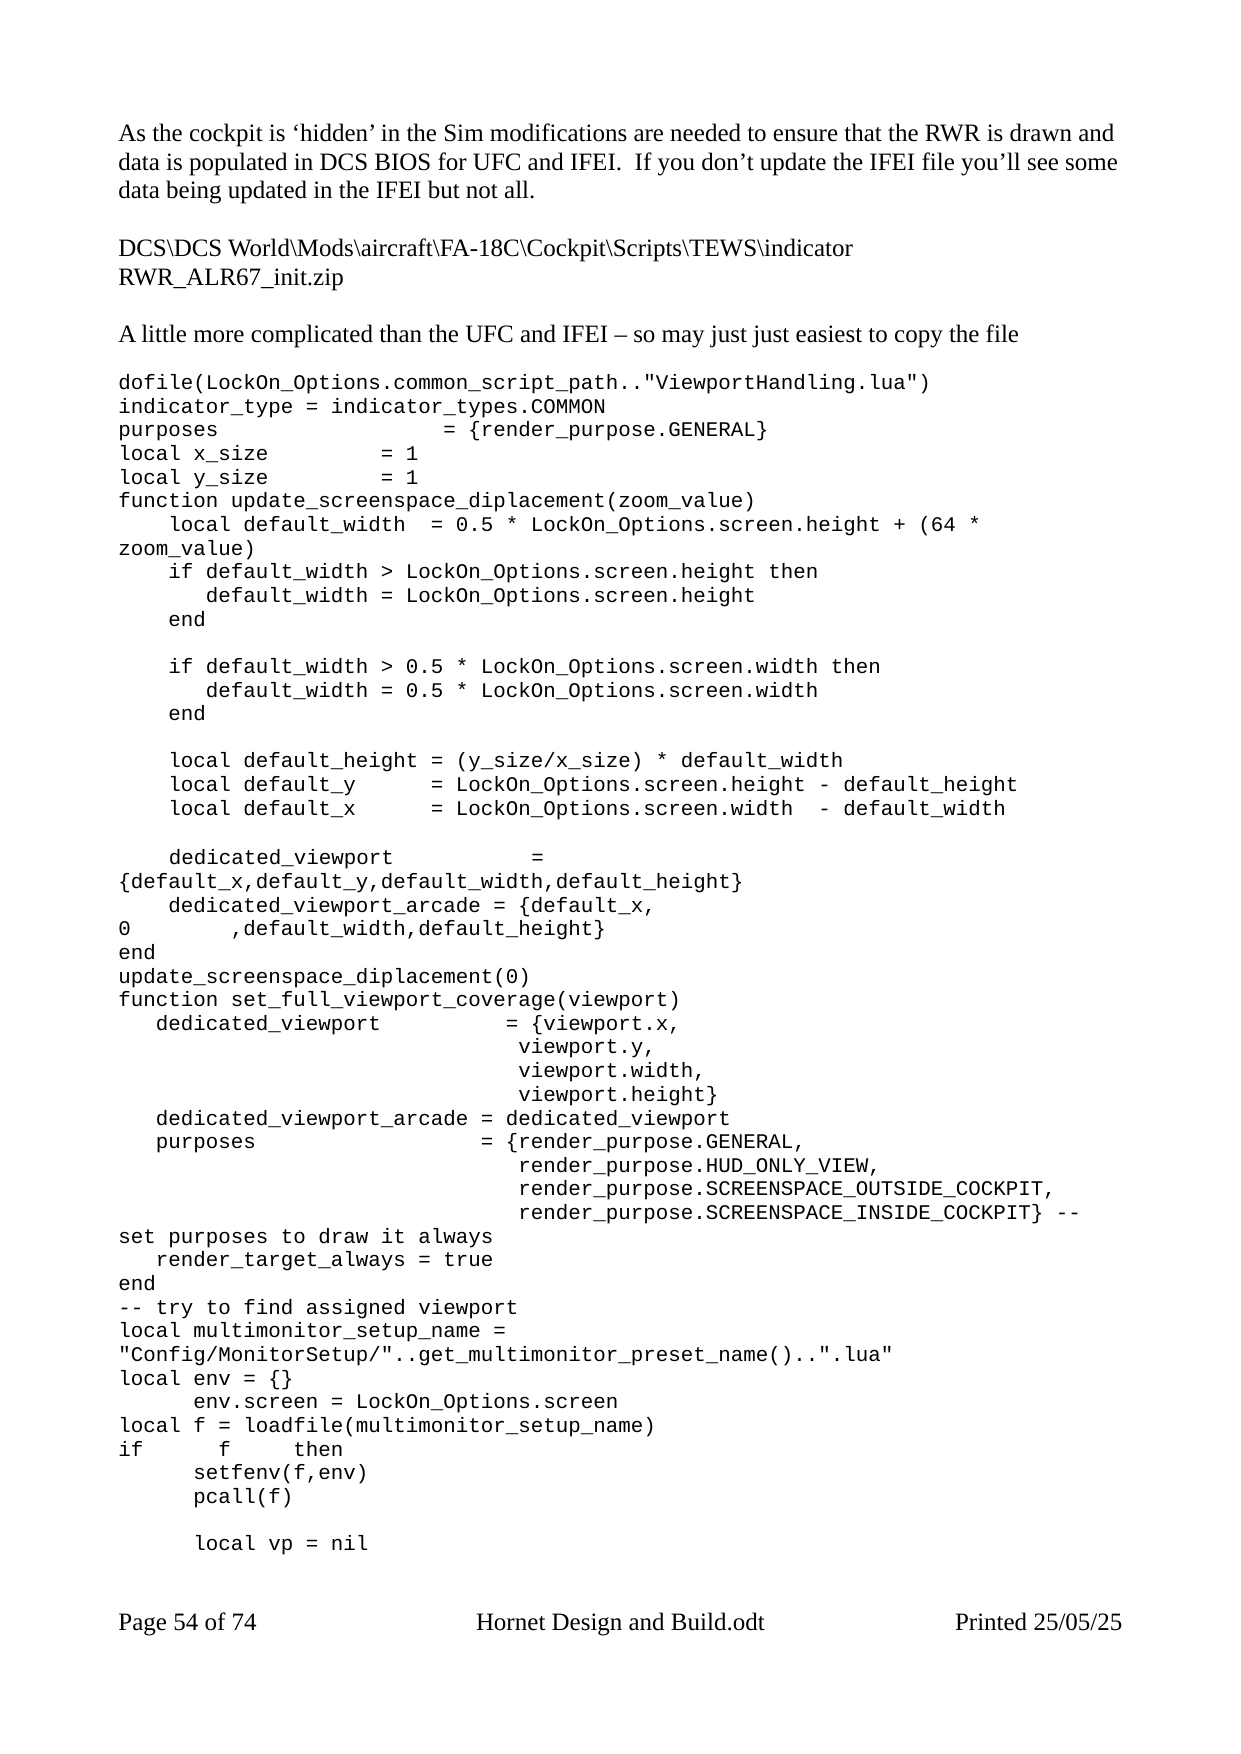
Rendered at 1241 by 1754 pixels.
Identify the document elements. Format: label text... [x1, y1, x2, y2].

text local default_x = LockOn_Options.screen.width - default_width [118, 798, 1122, 821]
text env.screen = LockOn_Options.screen [118, 1391, 1122, 1415]
text RWR_ALR67_init.zip [118, 262, 1122, 291]
text function update_screenspace_diplacement(zoom_value) [118, 490, 1122, 514]
text local f = loadfile(multimonitor_setup_name) [118, 1415, 1122, 1438]
text A little more complicated than the UFC and IFEI – so may just just easiest to copy the file [118, 319, 1122, 348]
text render_purpose.HUD_ONLY_VIEW, [118, 1155, 1122, 1178]
text default_width = LockOn_Options.screen.height [118, 585, 1122, 609]
text render_target_always = true [118, 1249, 1122, 1273]
text indicator_type = indicator_types.COMMON [118, 396, 1122, 419]
text viewport.y, [118, 1037, 1122, 1060]
text update_screenspace_diplacement(0) [118, 966, 1122, 989]
text dofile(LockOn_Options.common_script_path.."ViewportHandling.lua") [118, 372, 1122, 396]
text As the cockpit is ‘hidden’ in the Sim modifications are needed to ensure that the RWR is drawn and data is populated in DCS BIOS for UFC and IFEI. If you don’t update the IFEI file you’ll see some data being updated in the IFEI but not all. [118, 118, 1122, 204]
text purposes = {render_purpose.GENERAL, [118, 1131, 1122, 1155]
text render_purpose.SCREENSPACE_INSIDE_COCKPIT} -- set purposes to draw it always [118, 1202, 1122, 1249]
text local y_size = 1 [118, 467, 1122, 490]
text default_width = 0.5 * LockOn_Options.screen.width [118, 679, 1122, 703]
text local env = {} [118, 1368, 1122, 1391]
text purposes = {render_purpose.GENERAL} [118, 419, 1122, 443]
text pcall(f) [118, 1486, 1122, 1509]
text end [118, 609, 1122, 632]
text viewport.width, [118, 1060, 1122, 1084]
text dedicated_viewport = {default_x,default_y,default_width,default_height} [118, 846, 1122, 895]
text -- try to find assigned viewport [118, 1297, 1122, 1320]
text local multimonitor_setup_name = "Config/MonitorSetup/"..get_multimonitor_preset_name()..".lua" [118, 1320, 1122, 1368]
text if default_width > LockOn_Options.screen.height then [118, 561, 1122, 585]
text end [118, 703, 1122, 727]
text local default_y = LockOn_Options.screen.height - default_height [118, 774, 1122, 798]
text function set_full_viewport_coverage(viewport) [118, 989, 1122, 1013]
text dedicated_viewport = {viewport.x, [118, 1013, 1122, 1037]
text local x_size = 1 [118, 443, 1122, 467]
text if default_width > 0.5 * LockOn_Options.screen.width then [118, 656, 1122, 679]
text dedicated_viewport_arcade = dedicated_viewport [118, 1107, 1122, 1131]
text end [118, 1273, 1122, 1297]
text viewport.height} [118, 1084, 1122, 1107]
text local vp = nil [118, 1533, 1122, 1557]
text dedicated_viewport_arcade = {default_x, 0 ,default_width,default_height} [118, 895, 1122, 942]
text end [118, 942, 1122, 966]
text local default_height = (y_size/x_size) * default_width [118, 751, 1122, 774]
text setfenv(f,env) [118, 1462, 1122, 1486]
text DCS\DCS World\Mods\aircraft\FA-18C\Cockpit\Scripts\TEWS\indicator [118, 233, 1122, 262]
text local default_width = 0.5 * LockOn_Options.screen.height + (64 * zoom_value) [118, 514, 1122, 561]
text render_purpose.SCREENSPACE_OUTSIDE_COCKPIT, [118, 1178, 1122, 1202]
text if f then [118, 1438, 1122, 1462]
